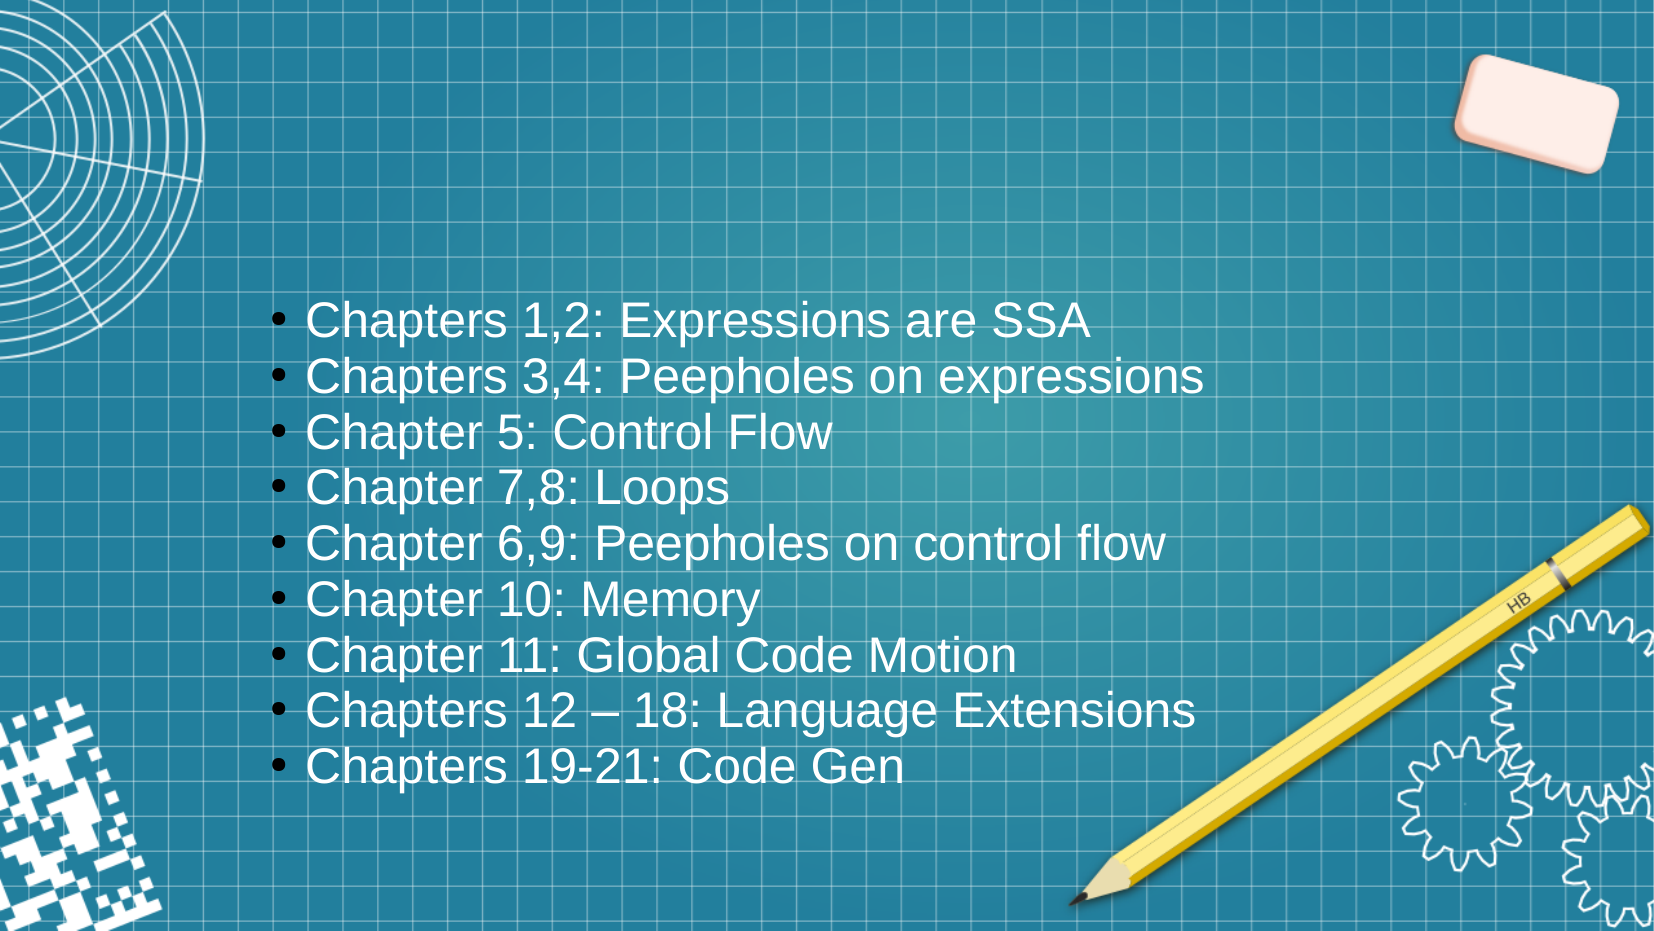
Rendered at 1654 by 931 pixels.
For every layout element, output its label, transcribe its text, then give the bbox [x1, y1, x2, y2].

text_box Chapters 1,2: Expressions are SSA Chapters 3,4: Peepholes on expressions Chapter 5: Control Flow Chapter 7,8: Loops Chapter 6,9: Peepholes on control flow Chapter 10: Memory Chapter 11: Global Code Motion Chapters 12 – 18: Language Extensions Chapters 19-21: Code Gen [255, 285, 1261, 802]
picture [0, 0, 1654, 931]
